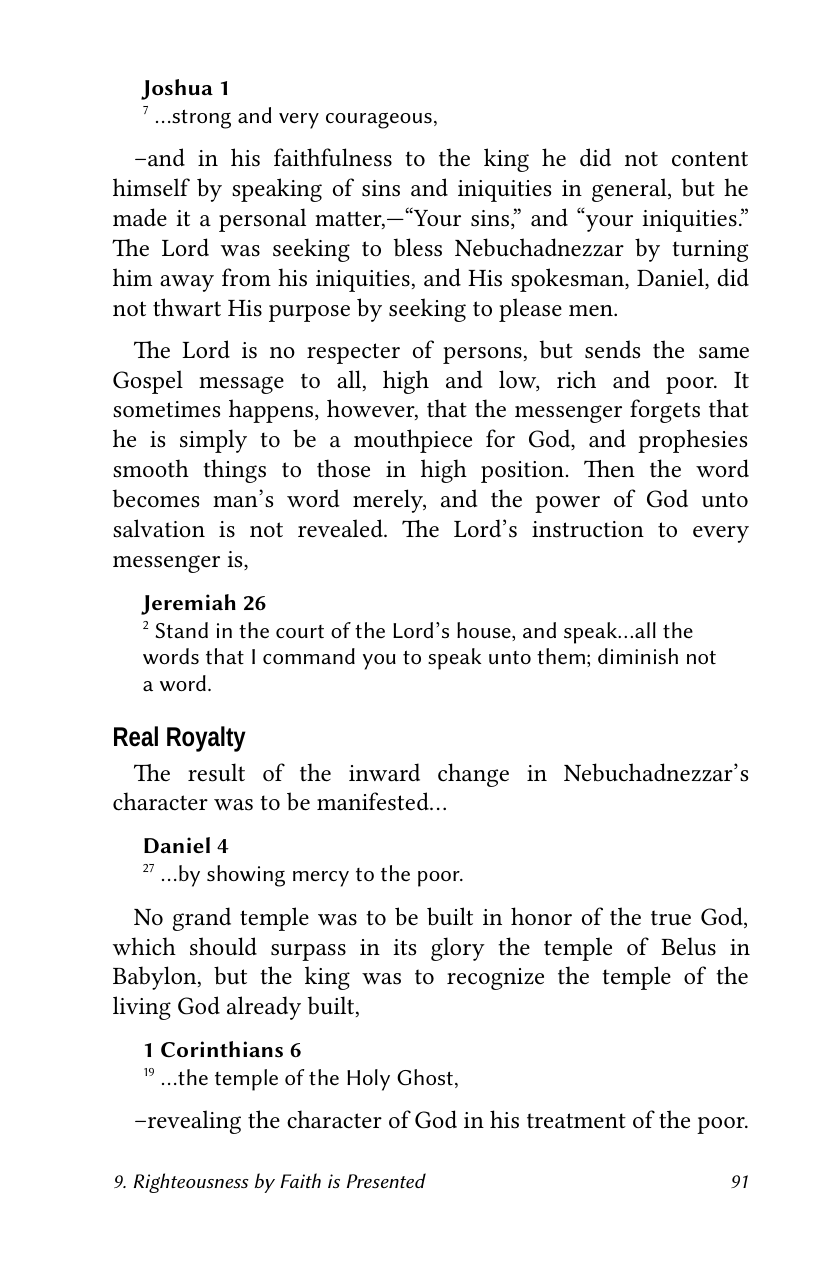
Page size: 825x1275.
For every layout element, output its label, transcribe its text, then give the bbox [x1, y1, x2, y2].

text The Lord is no respecter of persons, but sends the same Gospel message to all, high and low, rich and poor. It sometimes happens, however, that the messenger forgets that he is simply to be a mouthpiece for God, and prophesies smooth things to those in high position. Then the word becomes man’s word merely, and the power of God unto salvation is not revealed. The Lord’s instruction to every messenger is, [112, 336, 750, 573]
text No grand temple was to be built in honor of the true God, which should surpass in its glory the temple of Belus in Babylon, but the king was to recognize the temple of the living God already built, [112, 903, 750, 1021]
text –revealing the character of God in his treatment of the poor. [112, 1106, 750, 1135]
subtitle Real Royalty [112, 721, 750, 752]
text 19 ...the temple of the Holy Ghost, [142, 1065, 720, 1091]
text 1 Corinthians 6 [142, 1037, 750, 1063]
text 27 ...by showing mercy to the poor. [142, 861, 720, 887]
text 7 ...strong and very courageous, [142, 103, 720, 129]
text Jeremiah 26 [142, 590, 750, 616]
text Joshua 1 [142, 75, 750, 101]
text The result of the inward change in Nebuchadnezzar’s character was to be manifested… [112, 758, 750, 817]
text Daniel 4 [142, 833, 750, 859]
text –and in his faithfulness to the king he did not content himself by speaking of sins and iniquities in general, but he made it a personal matter,—“Your sins,” and “your iniquities.” The Lord was seeking to bless Nebuchadnezzar by turning him away from his iniquities, and His spokesman, Daniel, did not thwart His purpose by seeking to please men. [112, 144, 750, 322]
text 2 Stand in the court of the Lord’s house, and speak...all the words that I command you to speak unto them; diminish not a word. [142, 617, 720, 697]
